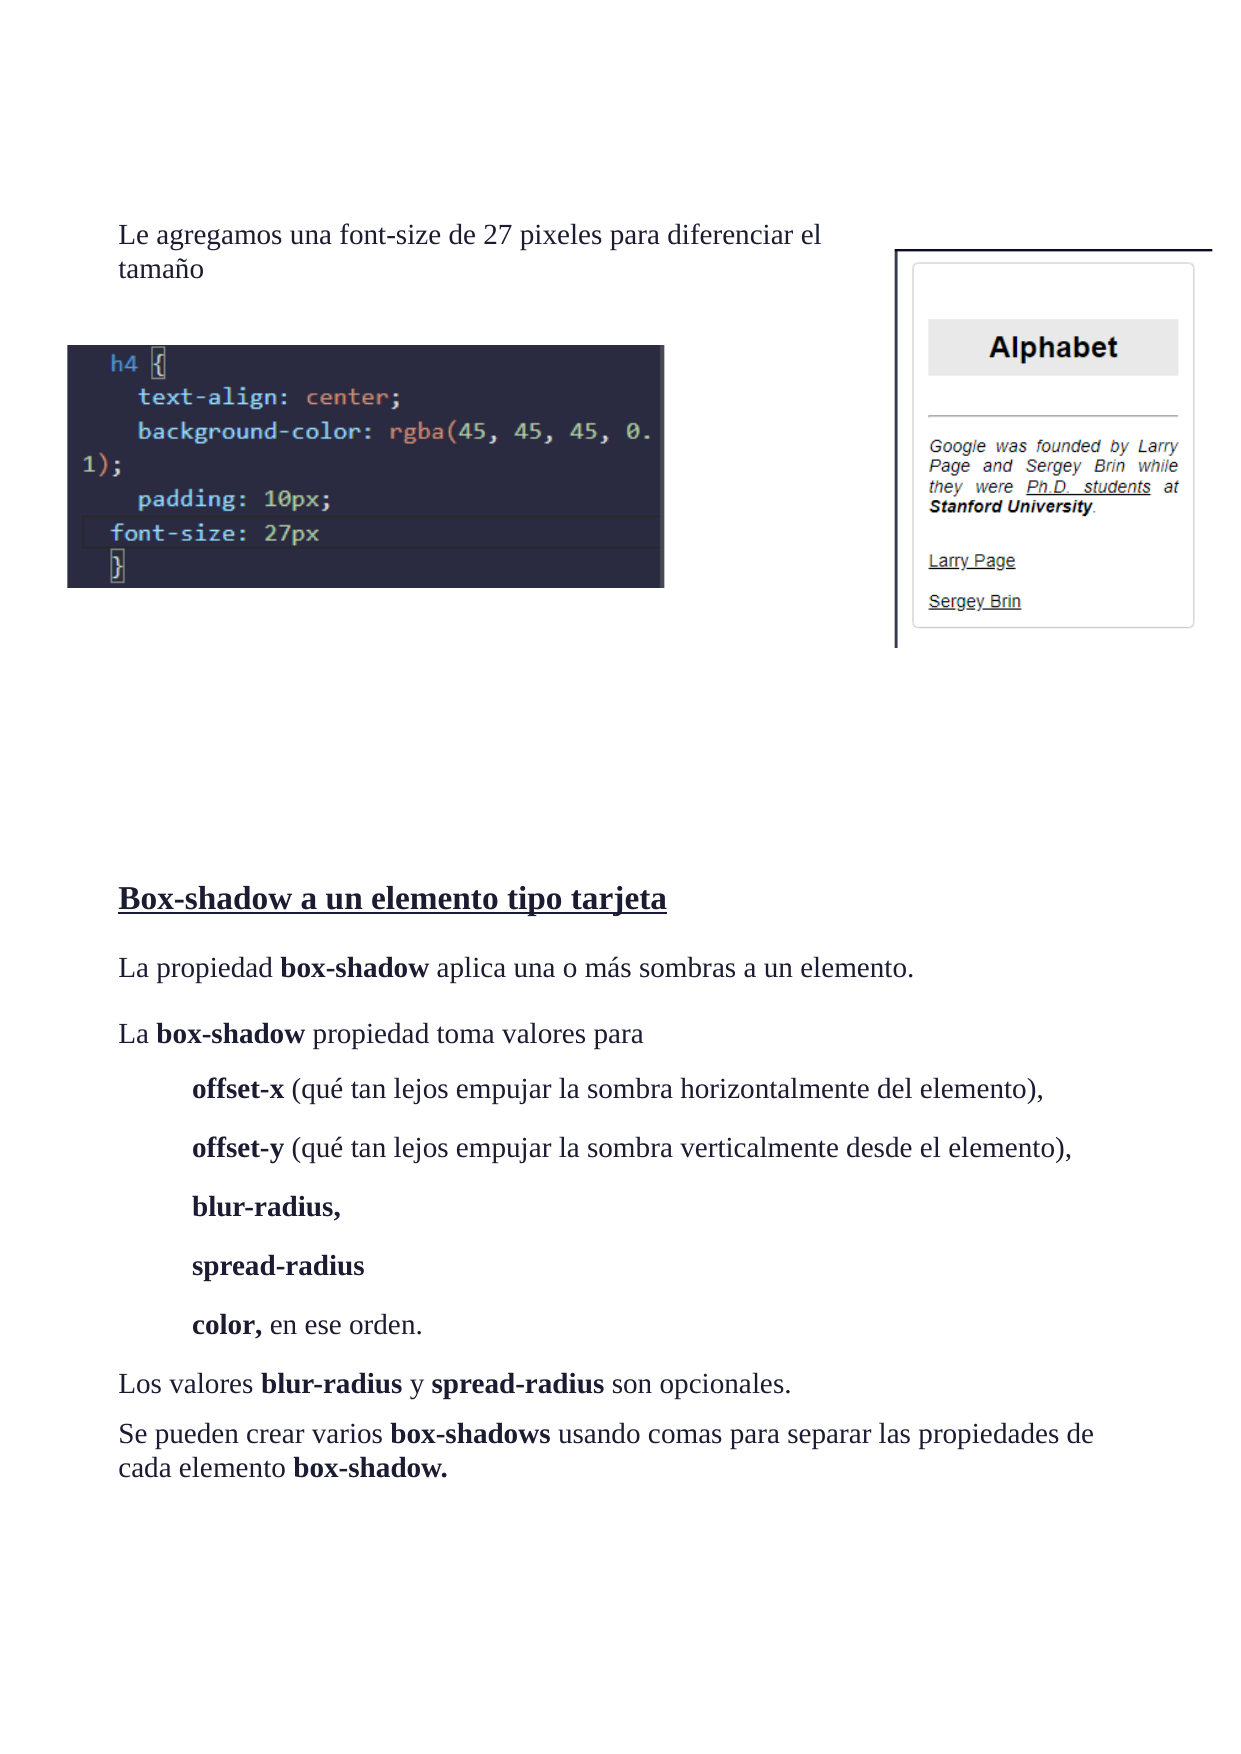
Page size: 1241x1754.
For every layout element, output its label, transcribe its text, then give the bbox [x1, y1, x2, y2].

list offset-x (qué tan lejos empujar la sombra horizontalmente del elemento), [118, 1071, 1122, 1105]
text Los valores blur-radius y spread-radius son opcionales. [118, 1366, 1122, 1400]
text Se pueden crear varios box-shadows usando comas para separar las propiedades de cada elemento box-shadow. [118, 1416, 1122, 1483]
picture [67, 345, 665, 588]
list blur-radius, [118, 1189, 1122, 1223]
text La propiedad box-shadow aplica una o más sombras a un elemento. [118, 950, 1122, 983]
text La box-shadow propiedad toma valores para [118, 1017, 1122, 1050]
text Le agregamos una font-size de 27 pixeles para diferenciar el tamaño [118, 217, 1122, 284]
text Box-shadow a un elemento tipo tarjeta [118, 879, 1122, 917]
picture [894, 249, 1213, 648]
list color, en ese orden. [118, 1307, 1122, 1341]
list spread-radius [118, 1248, 1122, 1282]
list offset-y (qué tan lejos empujar la sombra verticalmente desde el elemento), [118, 1130, 1122, 1164]
